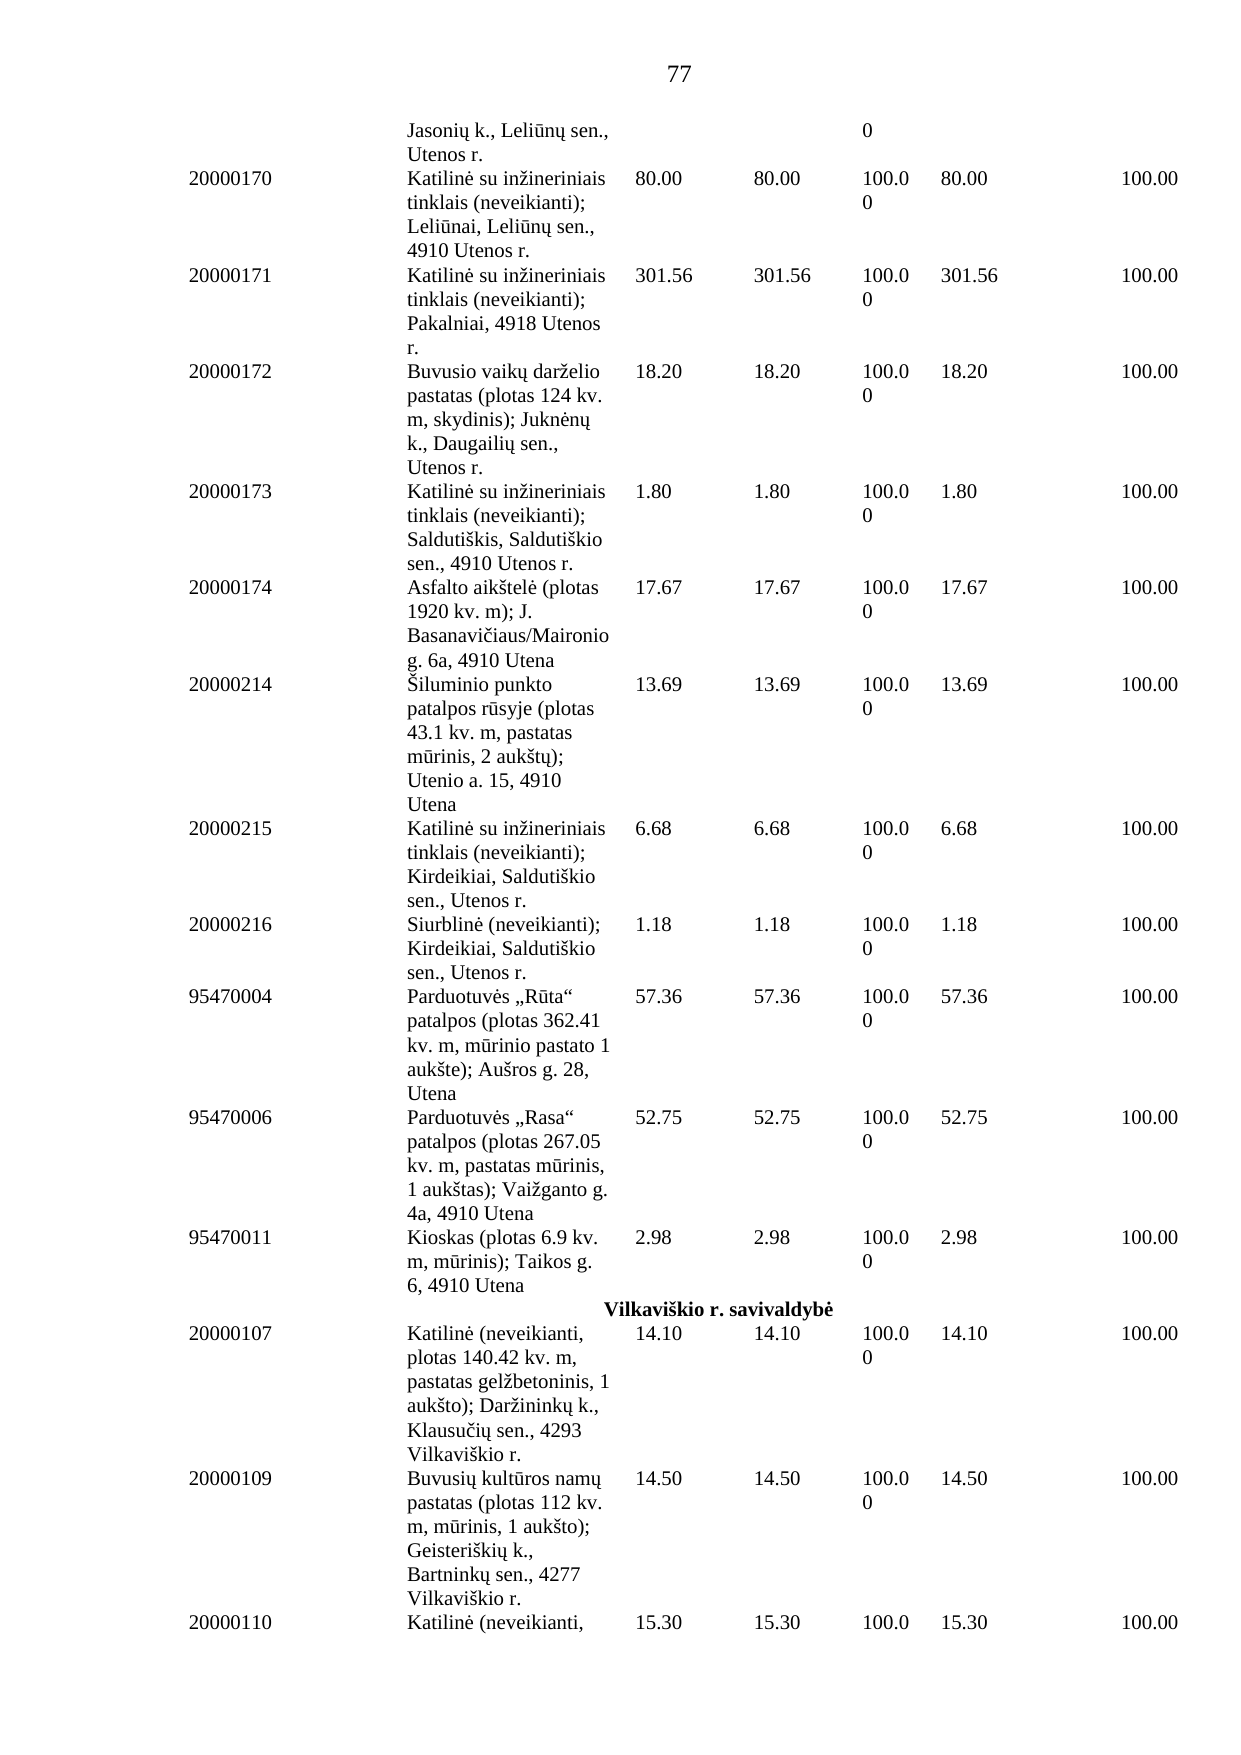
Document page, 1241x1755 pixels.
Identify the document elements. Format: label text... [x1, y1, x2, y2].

table_cell [1193, 263, 1240, 359]
table_cell Katilinė (neveikianti, plotas 140.42 kv. m, pastatas gelžbetoninis, 1 aukšto); Daržininkų k., Klausučių sen., 4293 Vilkaviškio r. [396, 1321, 624, 1466]
table_cell 20000174 [177, 575, 396, 672]
table_cell 17.67 [624, 575, 742, 672]
table_cell 100.00 [851, 1466, 929, 1610]
table_cell 100.00 [851, 816, 929, 912]
table_cell 100.00 [851, 1321, 929, 1466]
table_cell 20000171 [177, 263, 396, 359]
table_cell Katilinė su inžineriniais tinklais (neveikianti); Kirdeikiai, Saldutiškio sen., Utenos r. [396, 816, 624, 912]
table_cell [1193, 118, 1240, 166]
table_cell 100.00 [851, 912, 929, 984]
table_cell 52.75 [929, 1105, 1109, 1225]
table_cell Šiluminio punkto patalpos rūsyje (plotas 43.1 kv. m, pastatas mūrinis, 2 aukštų); Utenio a. 15, 4910 Utena [396, 672, 624, 816]
table_cell 80.00 [624, 166, 742, 262]
table_cell 20000109 [177, 1466, 396, 1610]
table_cell 14.50 [929, 1466, 1109, 1610]
table_cell [1193, 1466, 1240, 1610]
table_cell 100.00 [851, 359, 929, 479]
table_cell [1110, 118, 1193, 166]
table_cell 15.30 [624, 1610, 742, 1634]
table_cell 100.00 [851, 263, 929, 359]
table_cell [177, 118, 396, 166]
table_cell 100.00 [851, 1105, 929, 1225]
table_cell 100.00 [1110, 1105, 1193, 1225]
table_cell 15.30 [742, 1610, 851, 1634]
table_cell 52.75 [742, 1105, 851, 1225]
table_cell 6.68 [742, 816, 851, 912]
table_cell 0 [851, 118, 929, 166]
table_cell 100.00 [1110, 575, 1193, 672]
table_cell [624, 118, 742, 166]
table_cell Vilkaviškio r. savivaldybė [177, 1297, 1240, 1321]
table_cell [1193, 166, 1240, 262]
table_cell 100.00 [1110, 479, 1193, 575]
table_cell Buvusio vaikų darželio pastatas (plotas 124 kv. m, skydinis); Juknėnų k., Daugailių sen., Utenos r. [396, 359, 624, 479]
table_cell 17.67 [929, 575, 1109, 672]
table_cell 52.75 [624, 1105, 742, 1225]
table_cell 95470011 [177, 1225, 396, 1297]
table_cell 2.98 [624, 1225, 742, 1297]
table_cell 100.00 [851, 984, 929, 1105]
table_cell [742, 118, 851, 166]
table_cell 80.00 [742, 166, 851, 262]
table_cell 57.36 [624, 984, 742, 1105]
table_cell 20000107 [177, 1321, 396, 1466]
table_cell 14.10 [742, 1321, 851, 1466]
table_cell [1193, 575, 1240, 672]
table_cell [1193, 1105, 1240, 1225]
table_cell 14.10 [624, 1321, 742, 1466]
table_cell 13.69 [742, 672, 851, 816]
table_cell 20000214 [177, 672, 396, 816]
table_cell 2.98 [742, 1225, 851, 1297]
table_cell 18.20 [742, 359, 851, 479]
table_cell 100.00 [851, 166, 929, 262]
table_cell 6.68 [929, 816, 1109, 912]
table_cell 100.00 [1110, 1466, 1193, 1610]
table_cell 1.80 [742, 479, 851, 575]
table_cell 20000172 [177, 359, 396, 479]
table_cell 20000216 [177, 912, 396, 984]
table_cell 100.00 [1110, 912, 1193, 984]
table_cell 100.00 [1110, 1321, 1193, 1466]
table_cell 18.20 [624, 359, 742, 479]
table_cell 100.00 [1110, 672, 1193, 816]
table_cell 100.00 [851, 575, 929, 672]
table_cell [1193, 672, 1240, 816]
table_cell 1.18 [624, 912, 742, 984]
table_cell 15.30 [929, 1610, 1109, 1634]
table_cell Jasonių k., Leliūnų sen., Utenos r. [396, 118, 624, 166]
table_cell 20000110 [177, 1610, 396, 1634]
table_cell 13.69 [624, 672, 742, 816]
table_cell [1193, 1225, 1240, 1297]
table_cell 14.50 [624, 1466, 742, 1610]
table_cell 14.10 [929, 1321, 1109, 1466]
table_cell 80.00 [929, 166, 1109, 262]
table_cell 100.0 [851, 1610, 929, 1634]
table_cell 100.00 [1110, 816, 1193, 912]
table_cell [1193, 1321, 1240, 1466]
table_cell 95470004 [177, 984, 396, 1105]
table_cell Asfalto aikštelė (plotas 1920 kv. m); J. Basanavičiaus/Maironio g. 6a, 4910 Utena [396, 575, 624, 672]
table_cell 57.36 [742, 984, 851, 1105]
table_cell 57.36 [929, 984, 1109, 1105]
table_cell [1193, 912, 1240, 984]
table_cell [1193, 1610, 1240, 1634]
table_cell 100.00 [1110, 1225, 1193, 1297]
table_cell 20000170 [177, 166, 396, 262]
table_cell [1193, 816, 1240, 912]
table_cell 20000173 [177, 479, 396, 575]
table_cell 1.80 [929, 479, 1109, 575]
table_cell 2.98 [929, 1225, 1109, 1297]
table_cell 1.18 [929, 912, 1109, 984]
table_cell 100.00 [1110, 359, 1193, 479]
table_cell [1193, 984, 1240, 1105]
table_cell 100.00 [851, 1225, 929, 1297]
table_cell 100.00 [851, 479, 929, 575]
table_cell 100.00 [1110, 1610, 1193, 1634]
table_cell Parduotuvės „Rasa“ patalpos (plotas 267.05 kv. m, pastatas mūrinis, 1 aukštas); Vaižganto g. 4a, 4910 Utena [396, 1105, 624, 1225]
table_cell Buvusių kultūros namų pastatas (plotas 112 kv. m, mūrinis, 1 aukšto); Geisteriškių k., Bartninkų sen., 4277 Vilkaviškio r. [396, 1466, 624, 1610]
table_cell 17.67 [742, 575, 851, 672]
table_cell [929, 118, 1109, 166]
table_cell 100.00 [1110, 984, 1193, 1105]
table_cell 100.00 [851, 672, 929, 816]
table_cell 301.56 [929, 263, 1109, 359]
table_cell 1.80 [624, 479, 742, 575]
table_cell Katilinė (neveikianti, [396, 1610, 624, 1634]
table_cell Katilinė su inžineriniais tinklais (neveikianti); Pakalniai, 4918 Utenos r. [396, 263, 624, 359]
table_cell 95470006 [177, 1105, 396, 1225]
table_cell Katilinė su inžineriniais tinklais (neveikianti); Leliūnai, Leliūnų sen., 4910 Utenos r. [396, 166, 624, 262]
table_cell Kioskas (plotas 6.9 kv. m, mūrinis); Taikos g. 6, 4910 Utena [396, 1225, 624, 1297]
table_cell Katilinė su inžineriniais tinklais (neveikianti); Saldutiškis, Saldutiškio sen., 4910 Utenos r. [396, 479, 624, 575]
table_cell [1193, 479, 1240, 575]
table_cell 20000215 [177, 816, 396, 912]
table_cell 100.00 [1110, 263, 1193, 359]
table_cell 301.56 [624, 263, 742, 359]
table_cell 18.20 [929, 359, 1109, 479]
table_cell 301.56 [742, 263, 851, 359]
table_cell 14.50 [742, 1466, 851, 1610]
table_cell Parduotuvės „Rūta“ patalpos (plotas 362.41 kv. m, mūrinio pastato 1 aukšte); Aušros g. 28, Utena [396, 984, 624, 1105]
table_cell 6.68 [624, 816, 742, 912]
table_cell 1.18 [742, 912, 851, 984]
table_cell [1193, 359, 1240, 479]
table_cell 13.69 [929, 672, 1109, 816]
table_cell 100.00 [1110, 166, 1193, 262]
table_cell Siurblinė (neveikianti); Kirdeikiai, Saldutiškio sen., Utenos r. [396, 912, 624, 984]
